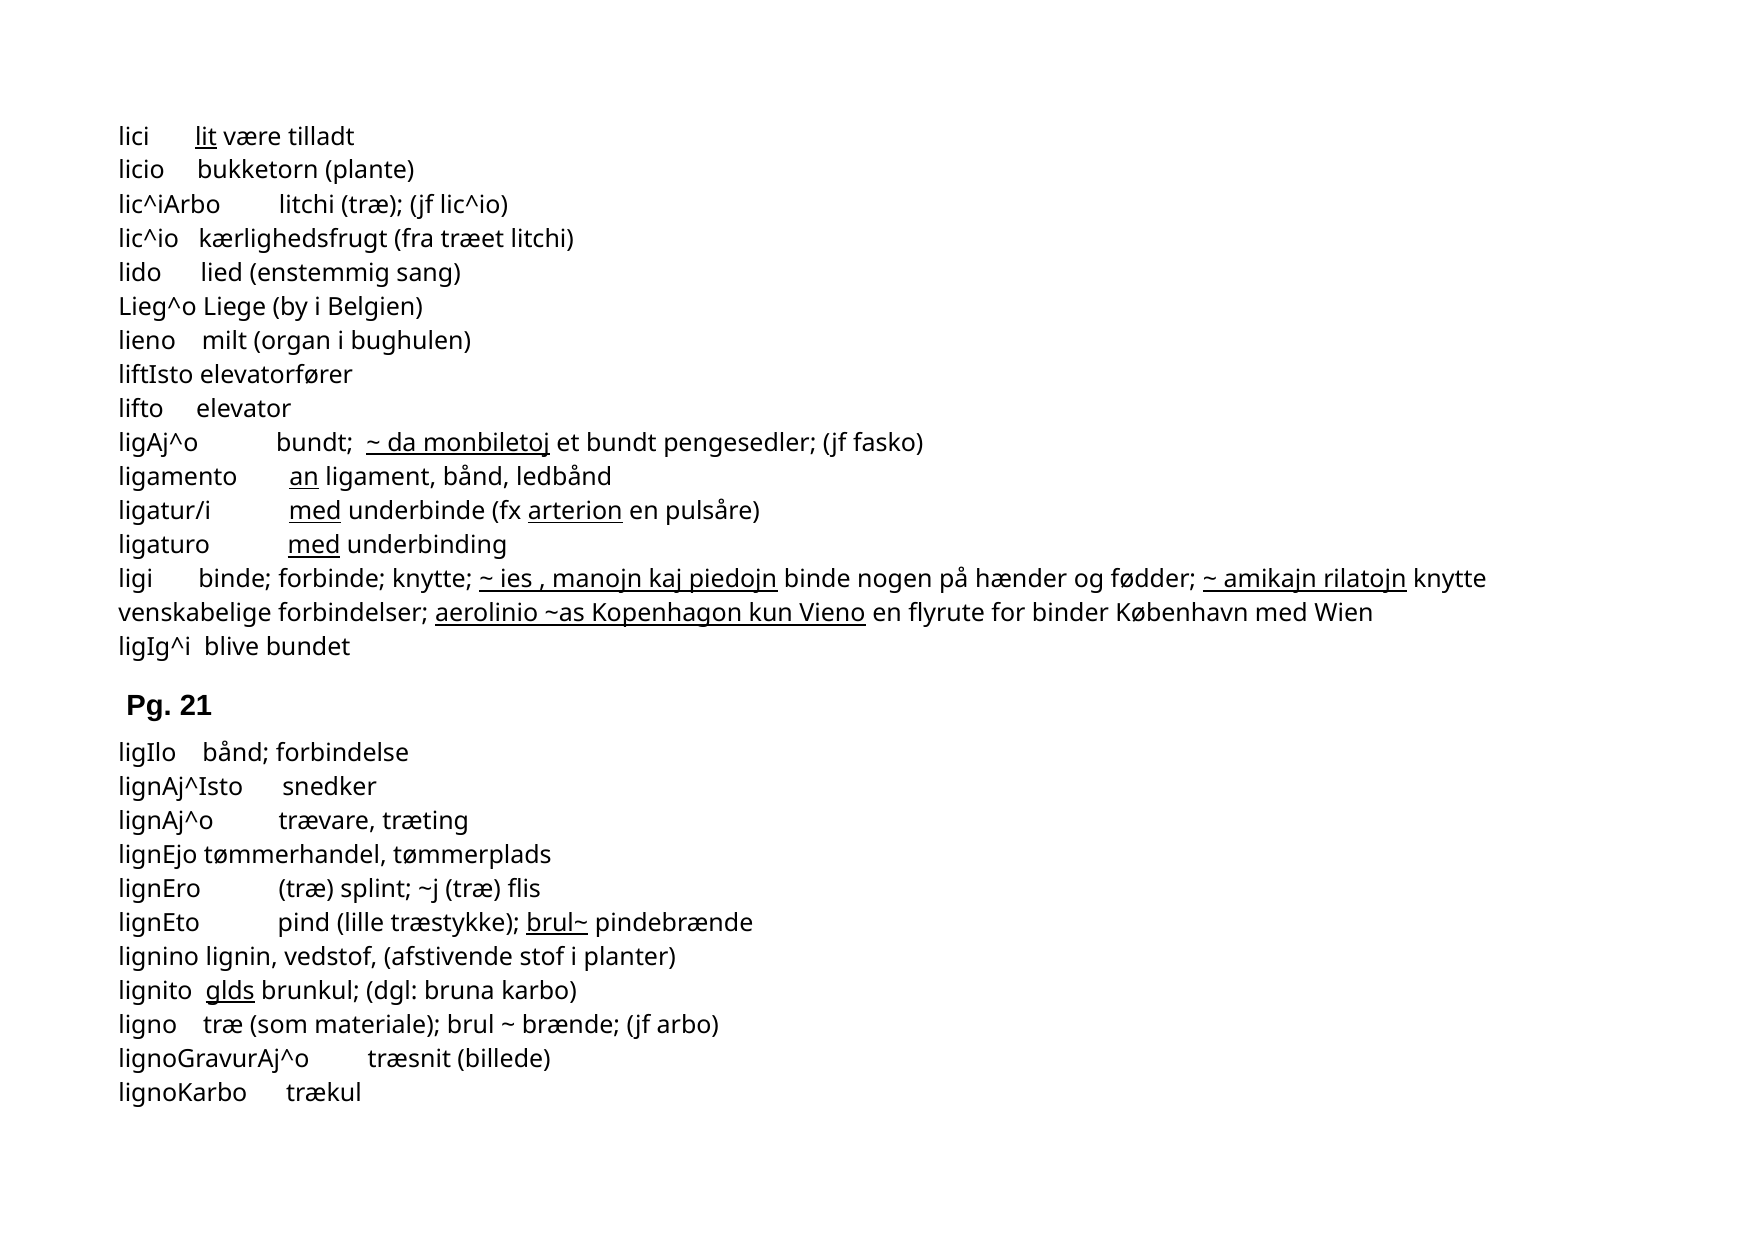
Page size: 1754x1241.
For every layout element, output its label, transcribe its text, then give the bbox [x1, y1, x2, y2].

text Lieg^o Liege (by i Belgien) [118, 288, 1636, 322]
text lic^iArbo litchi (træ); (jf lic^io) [118, 186, 1636, 220]
text liftIsto elevatorfører [118, 357, 1636, 391]
text ligAj^o bundt; ~ da monbiletoj et bundt pengesedler; (jf fasko) [118, 425, 1636, 459]
text ligIlo bånd; forbindelse [118, 734, 1636, 768]
text lignoGravurAj^o træsnit (billede) [118, 1041, 1636, 1075]
text ligatur/i med underbinde (fx arterion en pulsåre) [118, 493, 1636, 527]
text lignino lignin, vedstof, (afstivende stof i planter) [118, 938, 1636, 973]
text lieno milt (organ i bughulen) [118, 322, 1636, 357]
text lido lied (enstemmig sang) [118, 254, 1636, 288]
text lignEro (træ) splint; ~j (træ) flis [118, 870, 1636, 904]
text lignEto pind (lille træstykke); brul~ pindebrænde [118, 904, 1636, 938]
text lignEjo tømmerhandel, tømmerplads [118, 836, 1636, 870]
text ligi binde; forbinde; knytte; ~ ies , manojn kaj piedojn binde nogen på hænder og fødder; ~ amikajn rilatojn knytte venskabelige forbindelser; aerolinio ~as Kopenhagon kun Vieno en flyrute for binder København med Wien [118, 561, 1636, 629]
text ligaturo med underbinding [118, 527, 1636, 561]
text licio bukketorn (plante) [118, 152, 1636, 186]
text lignito glds brunkul; (dgl: bruna karbo) [118, 973, 1636, 1007]
subtitle Pg. 21 [118, 688, 1636, 722]
text lignAj^o trævare, træting [118, 802, 1636, 836]
text lic^io kærlighedsfrugt (fra træet litchi) [118, 220, 1636, 254]
text lici lit være tilladt [118, 118, 1636, 152]
text ligno træ (som materiale); brul ~ brænde; (jf arbo) [118, 1007, 1636, 1041]
text lignoKarbo trækul [118, 1075, 1636, 1109]
text lignAj^Isto snedker [118, 768, 1636, 802]
text ligIg^i blive bundet [118, 629, 1636, 663]
text lifto elevator [118, 391, 1636, 425]
text ligamento an ligament, bånd, ledbånd [118, 459, 1636, 493]
